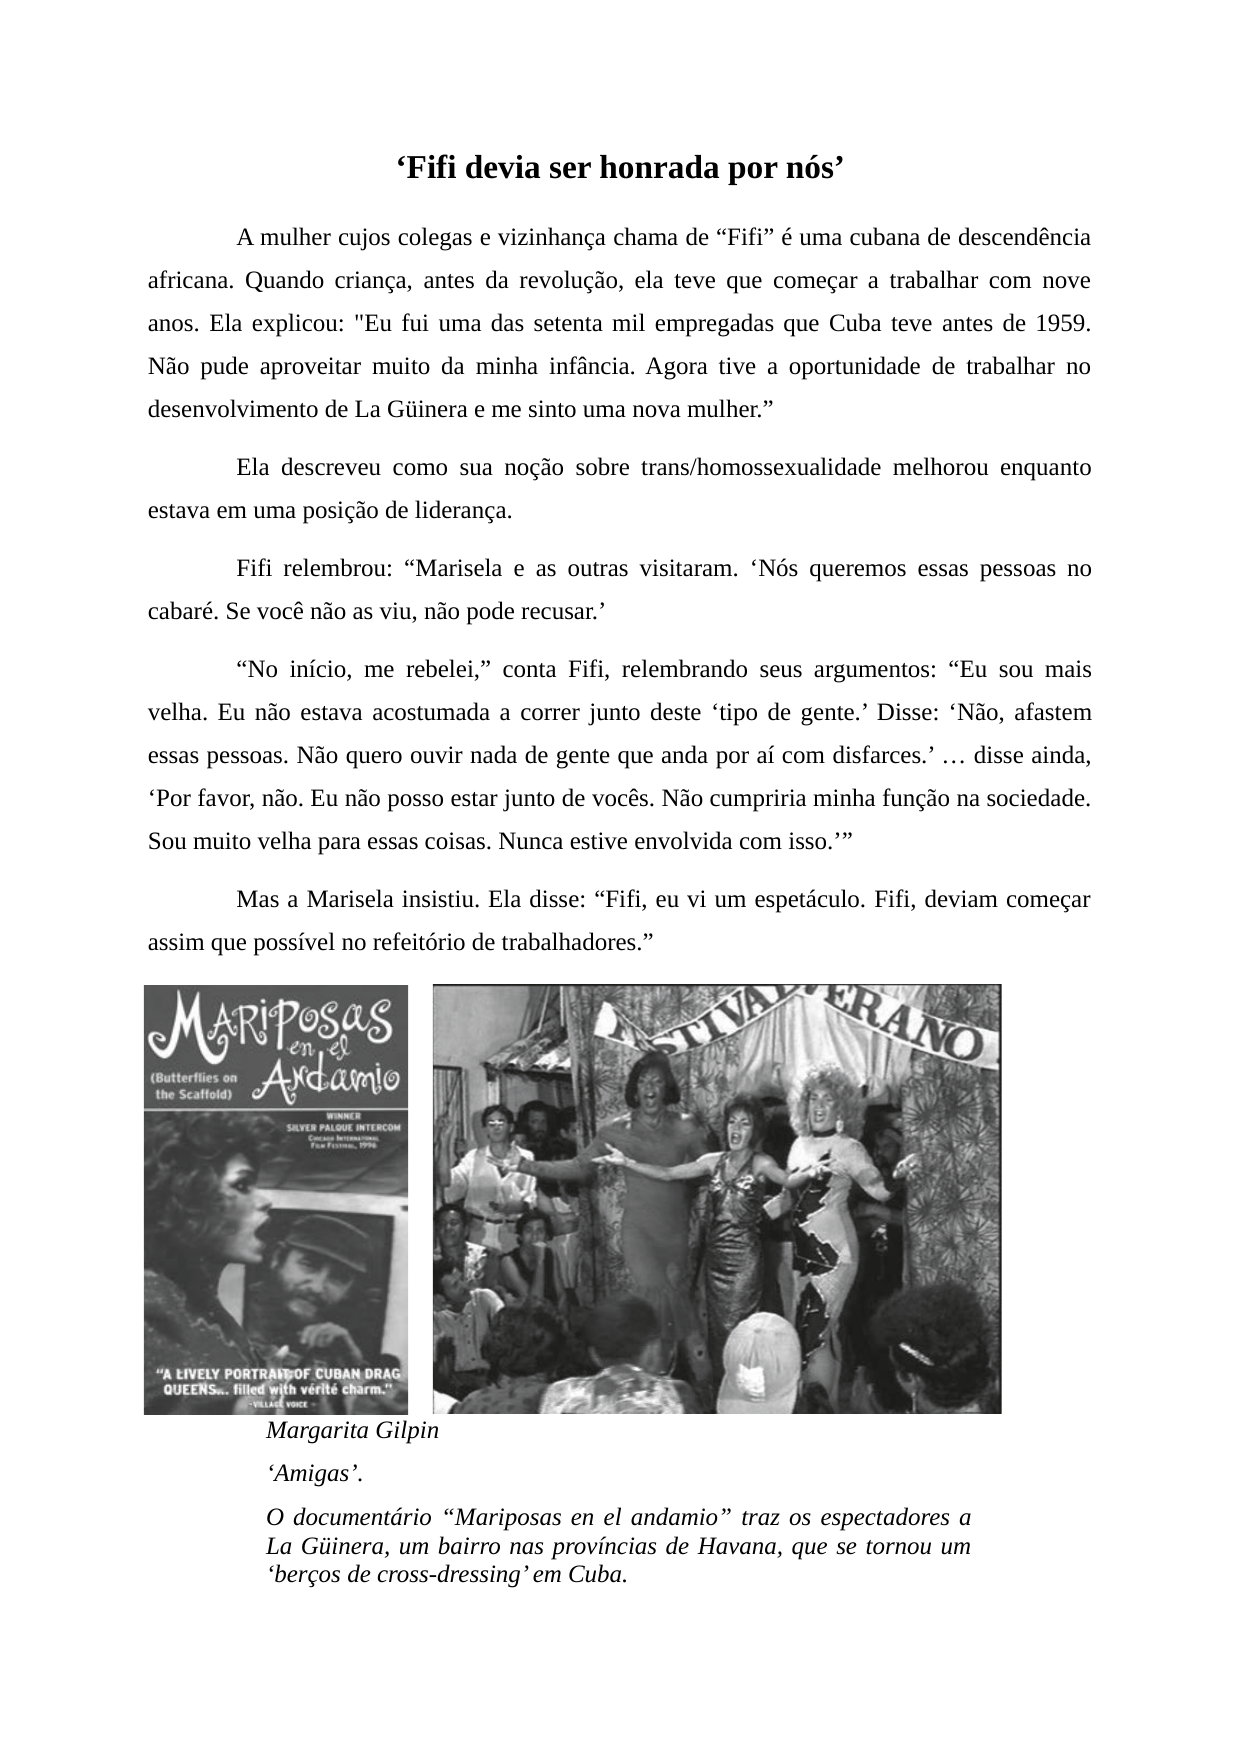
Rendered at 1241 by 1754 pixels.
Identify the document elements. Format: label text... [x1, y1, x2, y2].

text A mulher cujos colegas e vizinhança chama de “Fifi” é uma cubana de descendência africana. Quando criança, antes da revolução, ela teve que começar a trabalhar com nove anos. Ela explicou: "Eu fui uma das setenta mil empregadas que Cuba teve antes de 1959. Não pude aproveitar muito da minha infância. Agora tive a oportunidade de trabalhar no desenvolvimento de La Güinera e me sinto uma nova mulher.” [148, 222, 1093, 423]
text Fifi relembrou: “Marisela e as outras visitaram. ‘Nós queremos essas pessoas no cabaré. Se você não as viu, não pode recusar.’ [148, 553, 1093, 625]
text O documentário “Mariposas en el andamio” traz os espectadores a La Güinera, um bairro nas províncias de Havana, que se tornou um ‘berços de cross-dressing’ em Cuba. [266, 1502, 974, 1588]
picture [143, 985, 409, 1415]
text Mas a Marisela insistiu. Ela disse: “Fifi, eu vi um espetáculo. Fifi, deviam começar assim que possível no refeitório de trabalhadores.” [148, 884, 1093, 956]
text “No início, me rebelei,” conta Fifi, relembrando seus argumentos: “Eu sou mais velha. Eu não estava acostumada a correr junto deste ‘tipo de gente.’ Disse: ‘Não, afastem essas pessoas. Não quero ouvir nada de gente que anda por aí com disfarces.’ … disse ainda, ‘Por favor, não. Eu não posso estar junto de vocês. Não cumpriria minha função na sociedade. Sou muito velha para essas coisas. Nunca estive envolvida com isso.’” [148, 654, 1093, 855]
picture [432, 984, 1002, 1414]
subtitle ‘Fifi devia ser honrada por nós’ [148, 148, 1093, 186]
text ‘Amigas’. [266, 1458, 974, 1487]
text Margarita Gilpin [266, 1415, 974, 1444]
text Ela descreveu como sua noção sobre trans/homossexualidade melhorou enquanto estava em uma posição de liderança. [148, 452, 1093, 524]
